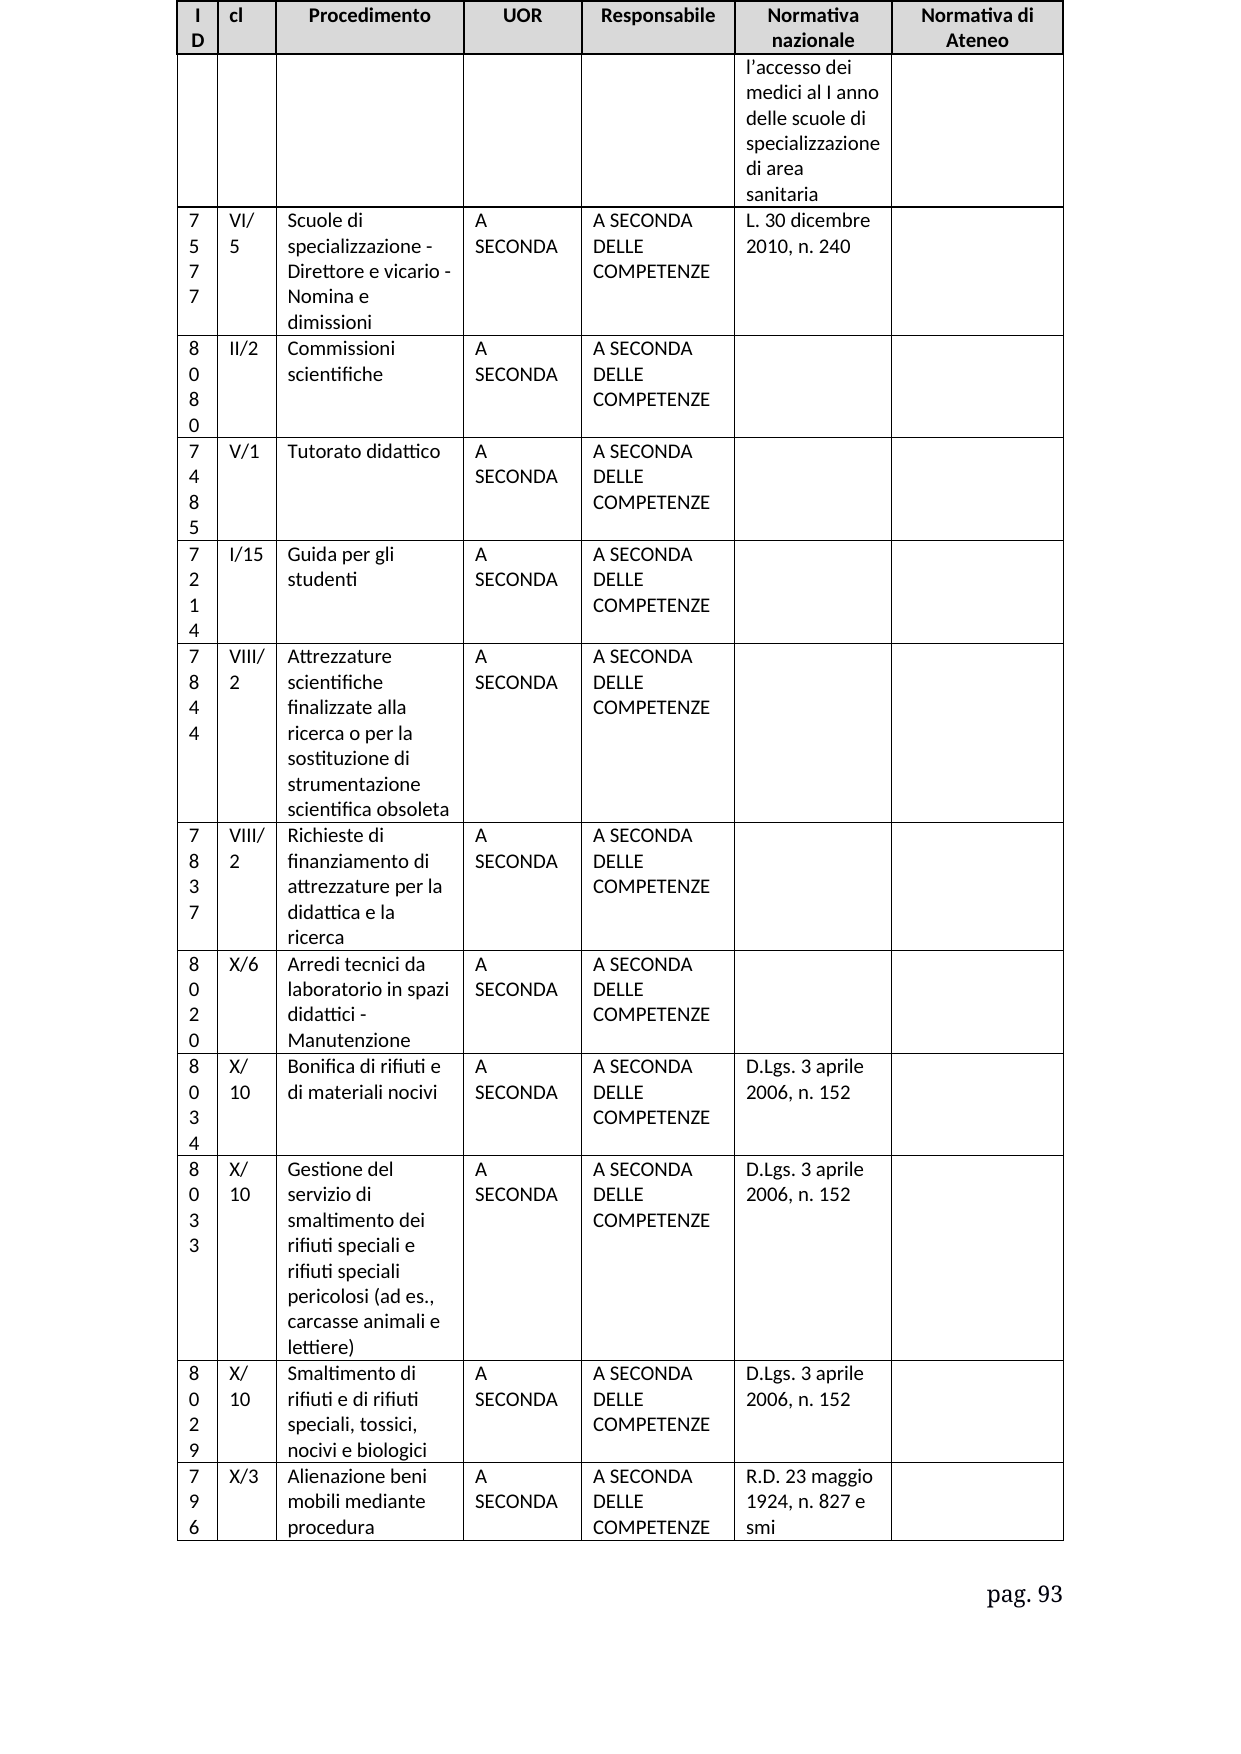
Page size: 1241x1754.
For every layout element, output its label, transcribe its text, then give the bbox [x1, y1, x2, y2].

table_cell l’accesso dei medici al I anno delle scuole di specializzazione di area sanitaria [735, 55, 891, 206]
table_cell 7577 [178, 208, 217, 334]
table_cell Gestione del servizio di smaltimento dei rifiuti speciali e rifiuti speciali pericolosi (ad es., carcasse animali e lettiere) [277, 1156, 463, 1359]
table_cell VIII/2 [218, 823, 276, 950]
table_cell Guida per gli studenti [277, 541, 463, 643]
table_cell [892, 541, 1063, 643]
table_cell Alienazione beni mobili mediante procedura [277, 1463, 463, 1539]
table_cell [892, 1361, 1063, 1462]
table_cell 8029 [178, 1361, 217, 1462]
table_cell A SECONDA DELLE COMPETENZE [582, 951, 734, 1052]
table_cell A SECONDA [464, 541, 581, 643]
table_cell X/3 [218, 1463, 276, 1539]
table_cell Tutorato didattico [277, 438, 463, 540]
table_cell [735, 951, 891, 1052]
table_header Normativa nazionale [736, 2, 891, 53]
table_cell A SECONDA [464, 336, 581, 437]
table_cell A SECONDA [464, 823, 581, 950]
table_cell [892, 823, 1063, 950]
table_cell [735, 438, 891, 540]
table_cell A SECONDA [464, 1463, 581, 1539]
table_cell [892, 644, 1063, 822]
table_cell A SECONDA DELLE COMPETENZE [582, 823, 734, 950]
table_cell A SECONDA DELLE COMPETENZE [582, 208, 734, 334]
table_cell A SECONDA DELLE COMPETENZE [582, 644, 734, 822]
table_cell [892, 1054, 1063, 1155]
table_cell A SECONDA DELLE COMPETENZE [582, 1156, 734, 1359]
table_cell 7837 [178, 823, 217, 950]
table_cell [892, 208, 1063, 334]
table_cell R.D. 23 maggio 1924, n. 827 e smi [735, 1463, 891, 1539]
table_header Normativa di Ateneo [893, 2, 1062, 53]
table_cell [464, 55, 581, 206]
table_cell X/6 [218, 951, 276, 1052]
table_cell Commissioni scientifiche [277, 336, 463, 437]
table_cell VIII/2 [218, 644, 276, 822]
table_cell [892, 1156, 1063, 1359]
table_cell A SECONDA [464, 644, 581, 822]
table_cell Smaltimento di rifiuti e di rifiuti speciali, tossici, nocivi e biologici [277, 1361, 463, 1462]
table_cell V/1 [218, 438, 276, 540]
table_cell [178, 55, 217, 206]
table_header UOR [465, 2, 581, 53]
table_cell 7844 [178, 644, 217, 822]
table_cell 796 [178, 1463, 217, 1539]
table_cell 8080 [178, 336, 217, 437]
table_cell Arredi tecnici da laboratorio in spazi didattici - Manutenzione [277, 951, 463, 1052]
table_cell Attrezzature scientifiche finalizzate alla ricerca o per la sostituzione di strumentazione scientifica obsoleta [277, 644, 463, 822]
table_cell Richieste di finanziamento di attrezzature per la didattica e la ricerca [277, 823, 463, 950]
table_cell A SECONDA DELLE COMPETENZE [582, 1463, 734, 1539]
table_cell A SECONDA DELLE COMPETENZE [582, 1361, 734, 1462]
table_cell A SECONDA DELLE COMPETENZE [582, 336, 734, 437]
table_cell 8034 [178, 1054, 217, 1155]
table_cell 7485 [178, 438, 217, 540]
table_cell D.Lgs. 3 aprile 2006, n. 152 [735, 1054, 891, 1155]
table_cell VI/5 [218, 208, 276, 334]
table_cell [735, 823, 891, 950]
table_cell A SECONDA [464, 1361, 581, 1462]
table_cell D.Lgs. 3 aprile 2006, n. 152 [735, 1361, 891, 1462]
table_cell A SECONDA [464, 1054, 581, 1155]
table_cell Scuole di specializzazione - Direttore e vicario - Nomina e dimissioni [277, 208, 463, 334]
table_cell 8020 [178, 951, 217, 1052]
table_cell [735, 336, 891, 437]
table_header ID [178, 2, 217, 53]
table_cell [892, 55, 1063, 206]
table_header Procedimento [277, 2, 463, 53]
table_cell [735, 541, 891, 643]
table_cell X/10 [218, 1361, 276, 1462]
table_cell L. 30 dicembre 2010, n. 240 [735, 208, 891, 334]
table_header Responsabile [583, 2, 734, 53]
table_cell A SECONDA DELLE COMPETENZE [582, 438, 734, 540]
table_cell [277, 55, 463, 206]
table_cell [218, 55, 276, 206]
table_cell A SECONDA DELLE COMPETENZE [582, 1054, 734, 1155]
table_cell 8033 [178, 1156, 217, 1359]
table_cell A SECONDA DELLE COMPETENZE [582, 541, 734, 643]
table_cell Bonifica di rifiuti e di materiali nocivi [277, 1054, 463, 1155]
table_cell [892, 336, 1063, 437]
table_cell D.Lgs. 3 aprile 2006, n. 152 [735, 1156, 891, 1359]
table_cell I/15 [218, 541, 276, 643]
table_cell 7214 [178, 541, 217, 643]
table_cell [735, 644, 891, 822]
table_cell A SECONDA [464, 1156, 581, 1359]
table_cell X/10 [218, 1156, 276, 1359]
table_cell A SECONDA [464, 208, 581, 334]
table_cell [892, 1463, 1063, 1539]
table_cell [582, 55, 734, 206]
table_cell [892, 438, 1063, 540]
table_cell A SECONDA [464, 951, 581, 1052]
table_cell X/10 [218, 1054, 276, 1155]
table_cell A SECONDA [464, 438, 581, 540]
table_header cl [219, 2, 275, 53]
table_cell II/2 [218, 336, 276, 437]
table_cell [892, 951, 1063, 1052]
